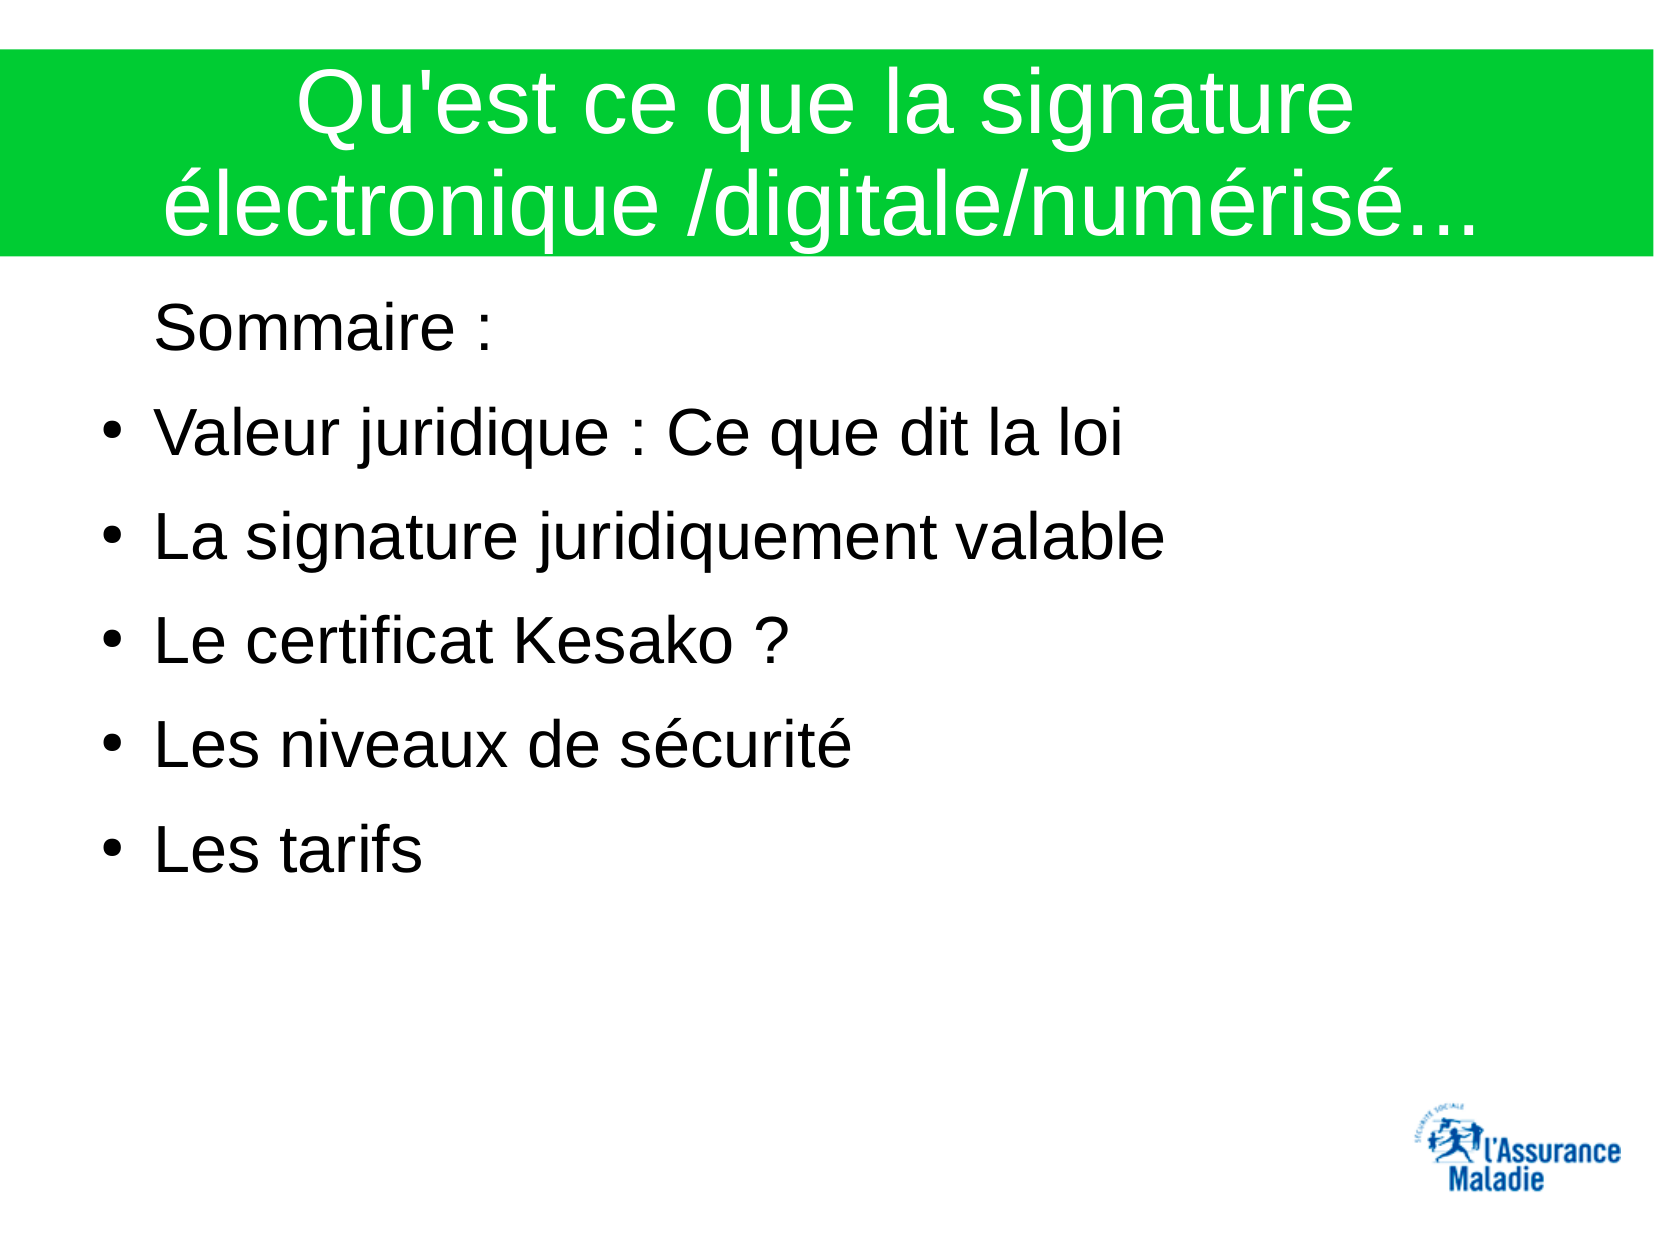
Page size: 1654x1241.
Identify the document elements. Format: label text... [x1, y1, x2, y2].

picture [1393, 1099, 1621, 1193]
list Sommaire : Valeur juridique : Ce que dit la loi La signature juridiquement valable Le certificat Kesako ? Les niveaux de sécurité Les tarifs [82, 290, 1571, 1010]
title Qu'est ce que la signature électronique /digitale/numérisé... [0, 49, 1654, 257]
